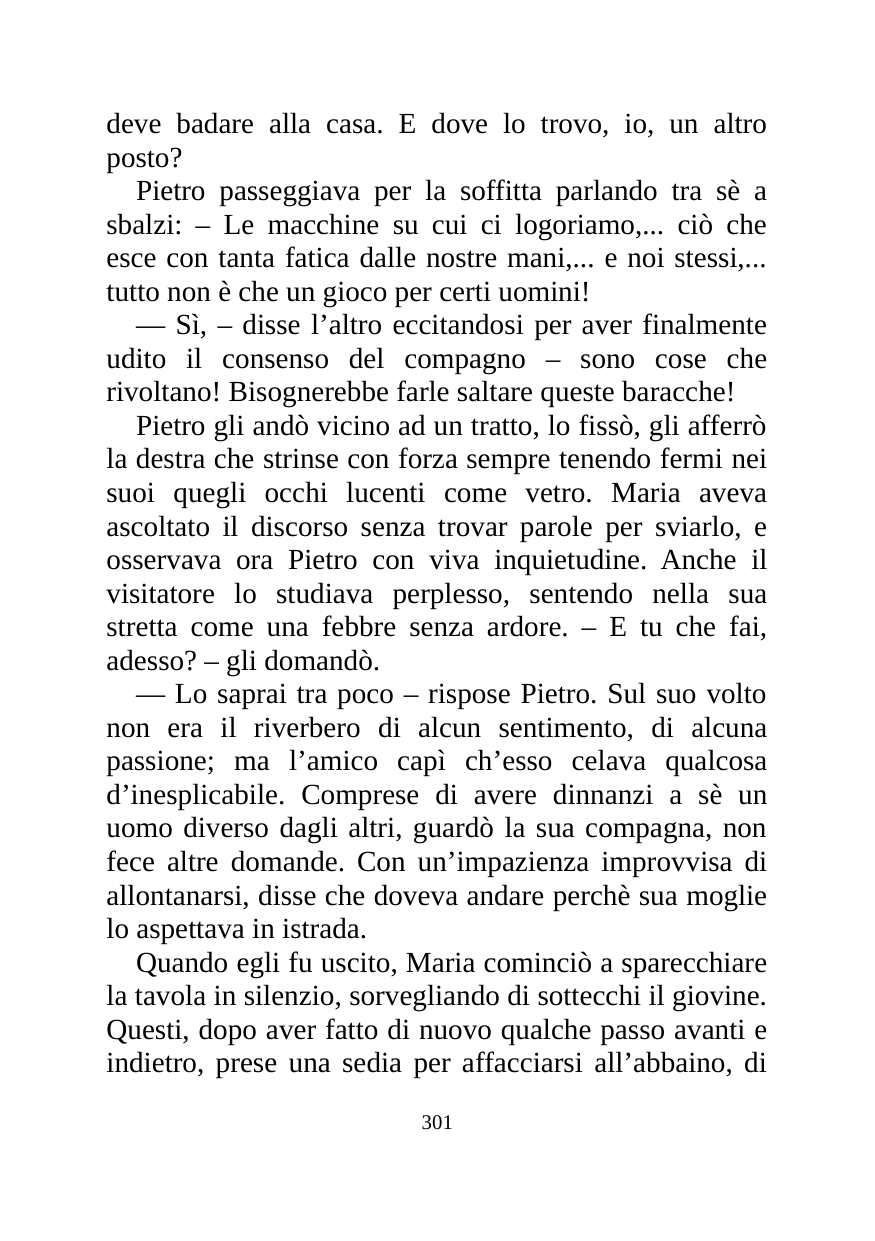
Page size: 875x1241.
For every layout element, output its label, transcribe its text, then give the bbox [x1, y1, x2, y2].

text Quando egli fu uscito, Maria cominciò a sparecchiare la tavola in silenzio, sorvegliando di sottecchi il giovine. Questi, dopo aver fatto di nuovo qualche passo avanti e indietro, prese una sedia per affacciarsi all’abbaino, di [106, 945, 768, 1079]
text Pietro gli andò vicino ad un tratto, lo fissò, gli afferrò la destra che strinse con forza sempre tenendo fermi nei suoi quegli occhi lucenti come vetro. Maria aveva ascoltato il discorso senza trovar parole per sviarlo, e osservava ora Pietro con viva inquietudine. Anche il visitatore lo studiava perplesso, sentendo nella sua stretta come una febbre senza ardore. – E tu che fai, adesso? – gli domandò. [106, 408, 768, 676]
text — Lo saprai tra poco – rispose Pietro. Sul suo volto non era il riverbero di alcun sentimento, di alcuna passione; ma l’amico capì ch’esso celava qualcosa d’inesplicabile. Comprese di avere dinnanzi a sè un uomo diverso dagli altri, guardò la sua compagna, non fece altre domande. Con un’impazienza improvvisa di allontanarsi, disse che doveva andare perchè sua moglie lo aspettava in istrada. [106, 676, 768, 945]
text deve badare alla casa. E dove lo trovo, io, un altro posto? [106, 106, 768, 173]
text Pietro passeggiava per la soffitta parlando tra sè a sbalzi: – Le macchine su cui ci logoriamo,... ciò che esce con tanta fatica dalle nostre mani,... e noi stessi,... tutto non è che un gioco per certi uomini! [106, 173, 768, 307]
text — Sì, – disse l’altro eccitandosi per aver finalmente udito il consenso del compagno – sono cose che rivoltano! Bisognerebbe farle saltare queste baracche! [106, 307, 768, 408]
